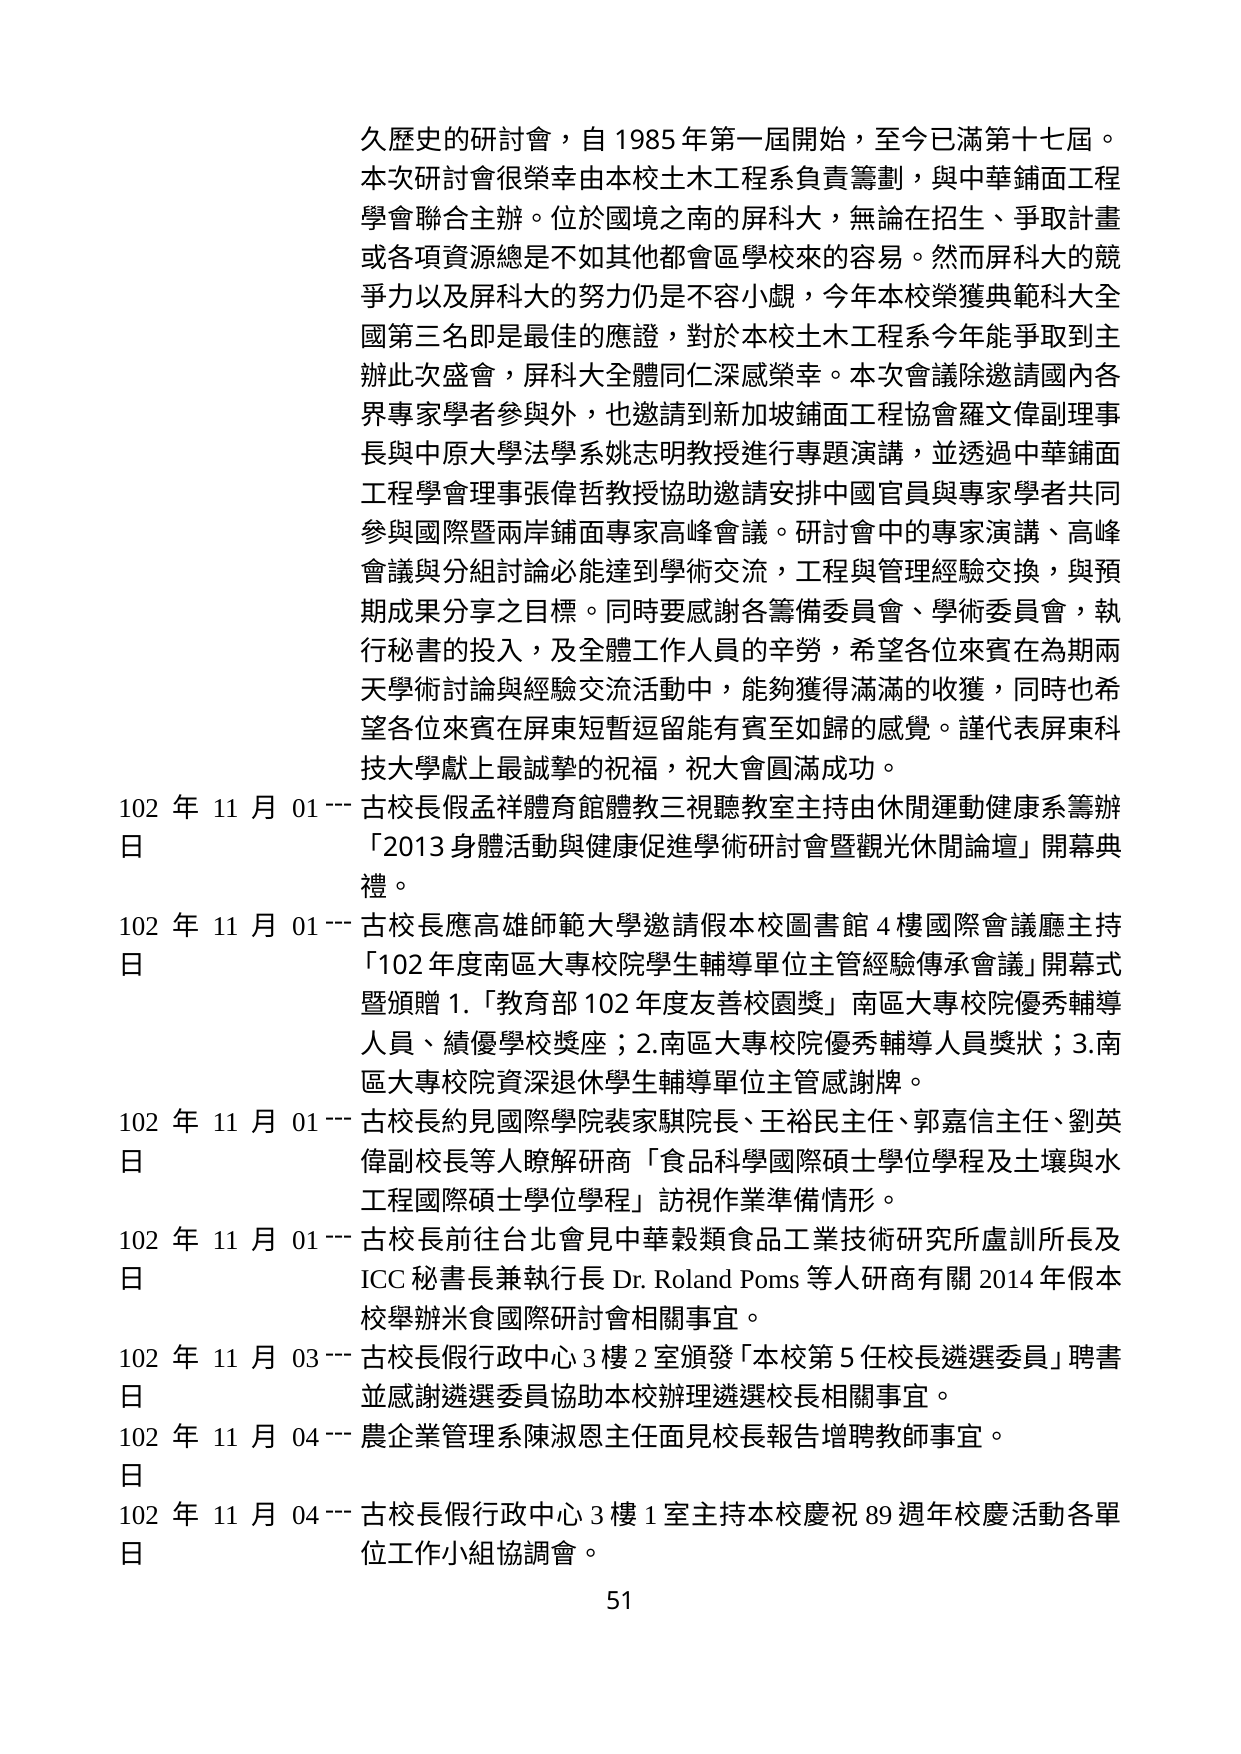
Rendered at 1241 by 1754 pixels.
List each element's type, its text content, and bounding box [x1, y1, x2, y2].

table_cell 久歷史的研討會，自1985年第一屆開始，至今已滿第十七屆。本次研討會很榮幸由本校土木工程系負責籌劃，與中華鋪面工程學會聯合主辦。位於國境之南的屏科大，無論在招生、爭取計畫或各項資源總是不如其他都會區學校來的容易。然而屏科大的競爭力以及屏科大的努力仍是不容小覷，今年本校榮獲典範科大全國第三名即是最佳的應證，對於本校土木工程系今年能爭取到主辦此次盛會，屏科大全體同仁深感榮幸。本次會議除邀請國內各界專家學者參與外，也邀請到新加坡鋪面工程協會羅文偉副理事長與中原大學法學系姚志明教授進行專題演講，並透過中華鋪面工程學會理事張偉哲教授協助邀請安排中國官員與專家學者共同參與國際暨兩岸鋪面專家高峰會議。研討會中的專家演講、高峰會議與分組討論必能達到學術交流，工程與管理經驗交換，與預期成果分享之目標。同時要感謝各籌備委員會、學術委員會，執行秘書的投入，及全體工作人員的辛勞，希望各位來賓在為期兩天學術討論與經驗交流活動中，能夠獲得滿滿的收獲，同時也希望各位來賓在屏東短暫逗留能有賓至如歸的感覺。謹代表屏東科技大學獻上最誠摯的祝福，祝大會圓滿成功。 [358, 118, 1125, 786]
table_cell 102年11月01日 [115, 786, 322, 904]
table_cell --- [322, 786, 357, 904]
table_cell [115, 118, 322, 786]
table_cell 102年11月04日 [115, 1415, 322, 1493]
table_cell --- [322, 1415, 357, 1493]
table_cell --- [322, 904, 357, 1100]
table_cell 古校長假孟祥體育館體教三視聽教室主持由休閒運動健康系籌辦「2013身體活動與健康促進學術研討會暨觀光休閒論壇」開幕典禮。 [358, 786, 1125, 904]
table_cell --- [322, 1100, 357, 1218]
table_cell --- [322, 1493, 357, 1572]
table_cell 古校長約見國際學院裴家騏院長、王裕民主任、郭嘉信主任、劉英偉副校長等人瞭解研商「食品科學國際碩士學位學程及土壤與水工程國際碩士學位學程」訪視作業準備情形。 [358, 1100, 1125, 1218]
table_cell 古校長應高雄師範大學邀請假本校圖書館4樓國際會議廳主持「102年度南區大專校院學生輔導單位主管經驗傳承會議」開幕式暨頒贈1.「教育部102年度友善校園獎」南區大專校院優秀輔導人員、績優學校獎座；2.南區大專校院優秀輔導人員獎狀；3.南區大專校院資深退休學生輔導單位主管感謝牌。 [358, 904, 1125, 1100]
table_cell 102年11月01日 [115, 1218, 322, 1336]
table_cell 102年11月03日 [115, 1336, 322, 1415]
table_cell 古校長假行政中心3樓1室主持本校慶祝89週年校慶活動各單位工作小組協調會。 [358, 1493, 1125, 1572]
table_cell 農企業管理系陳淑恩主任面見校長報告增聘教師事宜。 [358, 1415, 1125, 1493]
table_cell 102年11月01日 [115, 1100, 322, 1218]
table_cell --- [322, 1218, 357, 1336]
table_cell 古校長前往台北會見中華穀類食品工業技術研究所盧訓所長及ICC秘書長兼執行長Dr. Roland Poms等人研商有關2014年假本校舉辦米食國際研討會相關事宜。 [358, 1218, 1125, 1336]
table_cell --- [322, 118, 357, 786]
table_cell --- [322, 1336, 357, 1415]
table_cell 古校長假行政中心3樓2室頒發「本校第5任校長遴選委員」聘書並感謝遴選委員協助本校辦理遴選校長相關事宜。 [358, 1336, 1125, 1415]
table_cell 102年11月01日 [115, 904, 322, 1100]
table_cell 102年11月04日 [115, 1493, 322, 1572]
